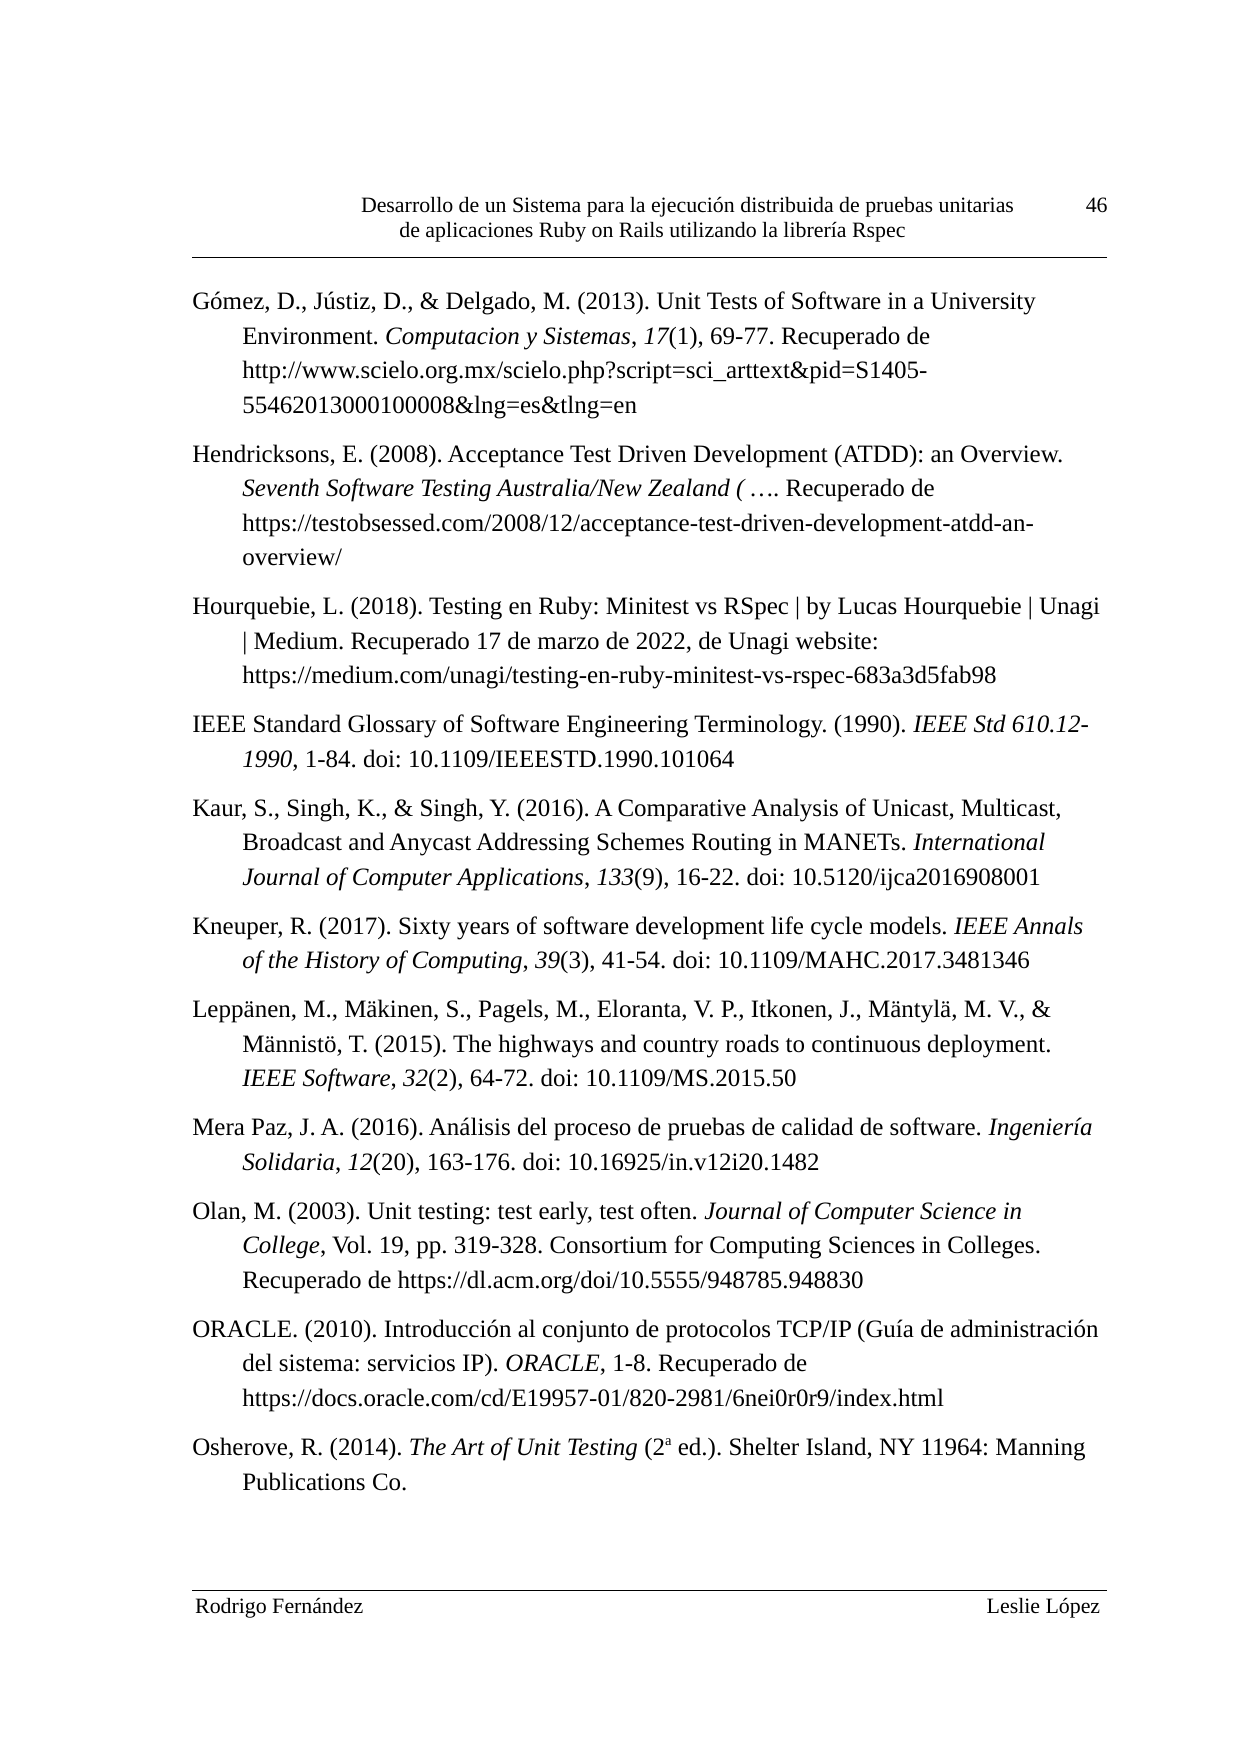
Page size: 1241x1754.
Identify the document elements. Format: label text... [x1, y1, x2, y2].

text Kneuper, R. (2017). Sixty years of software development life cycle models. IEEE Annals of the History of Computing, 39(3), 41-54. doi: 10.1109/MAHC.2017.3481346 [192, 911, 1107, 974]
text ORACLE. (2010). Introducción al conjunto de protocolos TCP/IP (Guía de administración del sistema: servicios IP). ORACLE, 1-8. Recuperado de https://docs.oracle.com/cd/E19957-01/820-2981/6nei0r0r9/index.html [192, 1314, 1107, 1412]
text IEEE Standard Glossary of Software Engineering Terminology. (1990). IEEE Std 610.12-1990, 1-84. doi: 10.1109/IEEESTD.1990.101064 [192, 709, 1107, 773]
text Leppänen, M., Mäkinen, S., Pagels, M., Eloranta, V. P., Itkonen, J., Mäntylä, M. V., & Männistö, T. (2015). The highways and country roads to continuous deployment. IEEE Software, 32(2), 64-72. doi: 10.1109/MS.2015.50 [192, 994, 1107, 1092]
text Kaur, S., Singh, K., & Singh, Y. (2016). A Comparative Analysis of Unicast, Multicast, Broadcast and Anycast Addressing Schemes Routing in MANETs. International Journal of Computer Applications, 133(9), 16-22. doi: 10.5120/ijca2016908001 [192, 793, 1107, 891]
text Hendricksons, E. (2008). Acceptance Test Driven Development (ATDD): an Overview. Seventh Software Testing Australia/New Zealand ( …. Recuperado de https://testobsessed.com/2008/12/acceptance-test-driven-development-atdd-an-overview/ [192, 439, 1107, 571]
text Mera Paz, J. A. (2016). Análisis del proceso de pruebas de calidad de software. Ingeniería Solidaria, 12(20), 163-176. doi: 10.16925/in.v12i20.1482 [192, 1112, 1107, 1176]
text Olan, M. (2003). Unit testing: test early, test often. Journal of Computer Science in College, Vol. 19, pp. 319-328. Consortium for Computing Sciences in Colleges. Recuperado de https://dl.acm.org/doi/10.5555/948785.948830 [192, 1196, 1107, 1294]
text Hourquebie, L. (2018). Testing en Ruby: Minitest vs RSpec | by Lucas Hourquebie | Unagi | Medium. Recuperado 17 de marzo de 2022, de Unagi website: https://medium.com/unagi/testing-en-ruby-minitest-vs-rspec-683a3d5fab98 [192, 591, 1107, 689]
text Gómez, D., Jústiz, D., & Delgado, M. (2013). Unit Tests of Software in a University Environment. Computacion y Sistemas, 17(1), 69-77. Recuperado de http://www.scielo.org.mx/scielo.php?script=sci_arttext&pid=S1405-55462013000100008&lng=es&tlng=en [192, 286, 1107, 418]
text Osherove, R. (2014). The Art of Unit Testing (2a ed.). Shelter Island, NY 11964: Manning Publications Co. [192, 1432, 1107, 1495]
